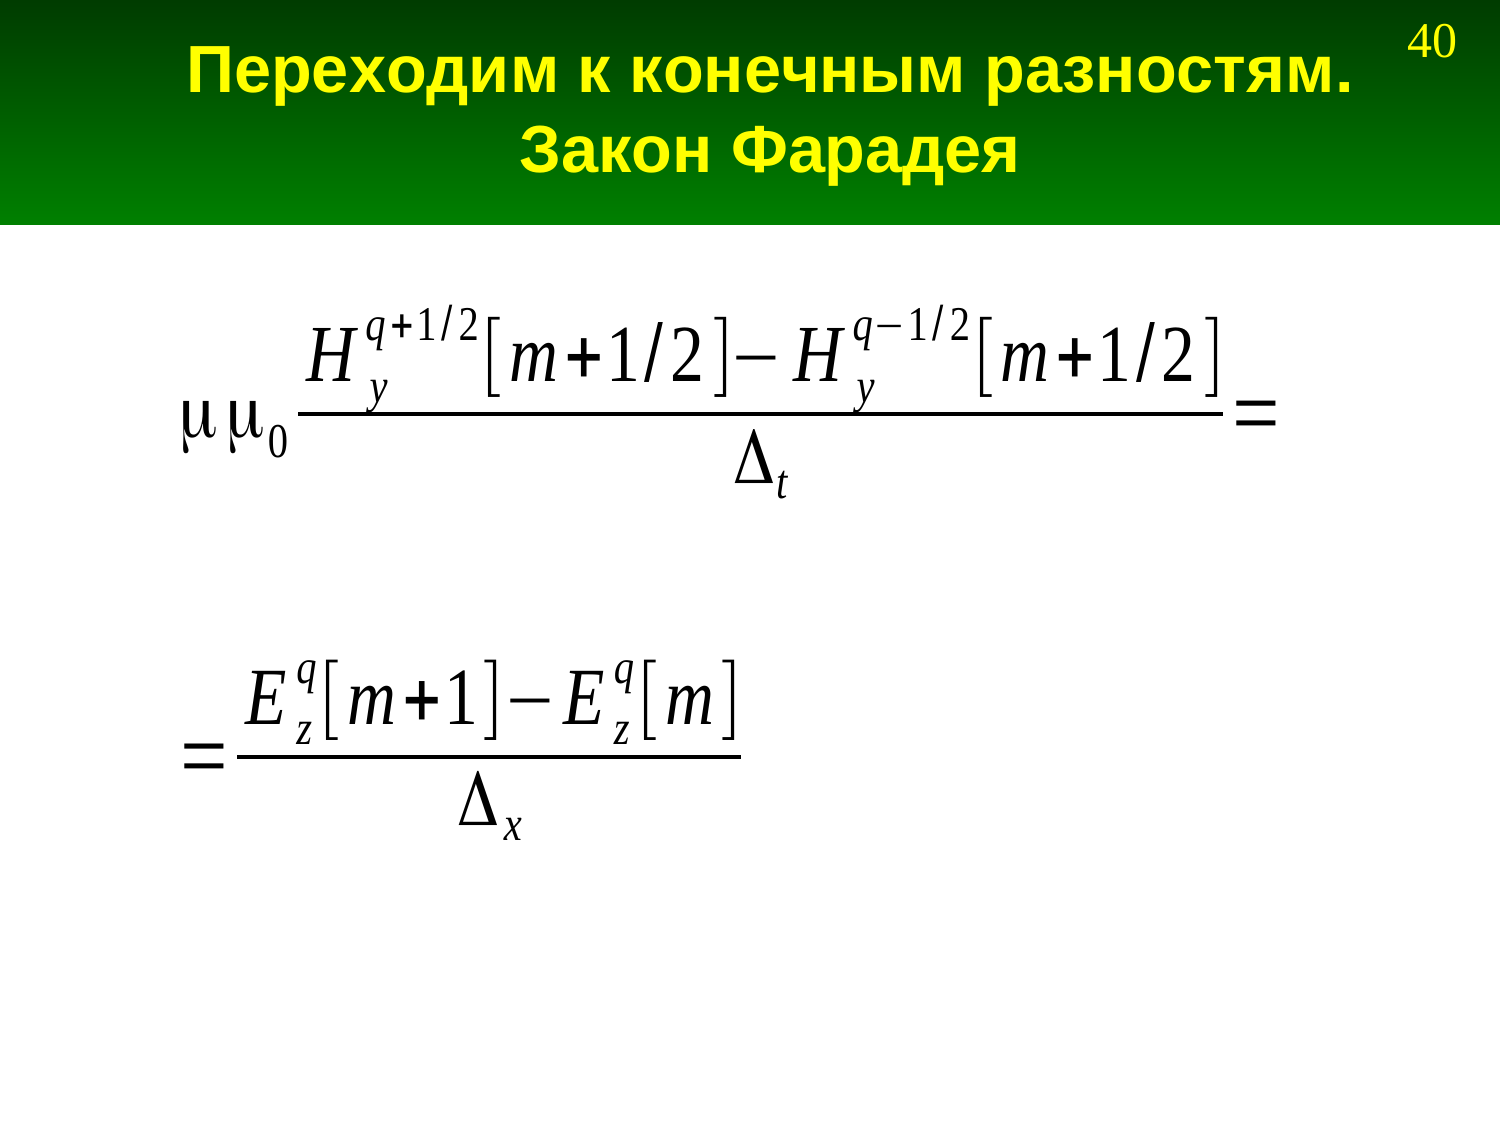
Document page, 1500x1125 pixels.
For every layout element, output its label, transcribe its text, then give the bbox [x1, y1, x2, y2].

chart [160, 637, 761, 854]
chart [162, 295, 1301, 511]
title Переходим к конечным разностям. Закон Фарадея [100, 0, 1441, 249]
